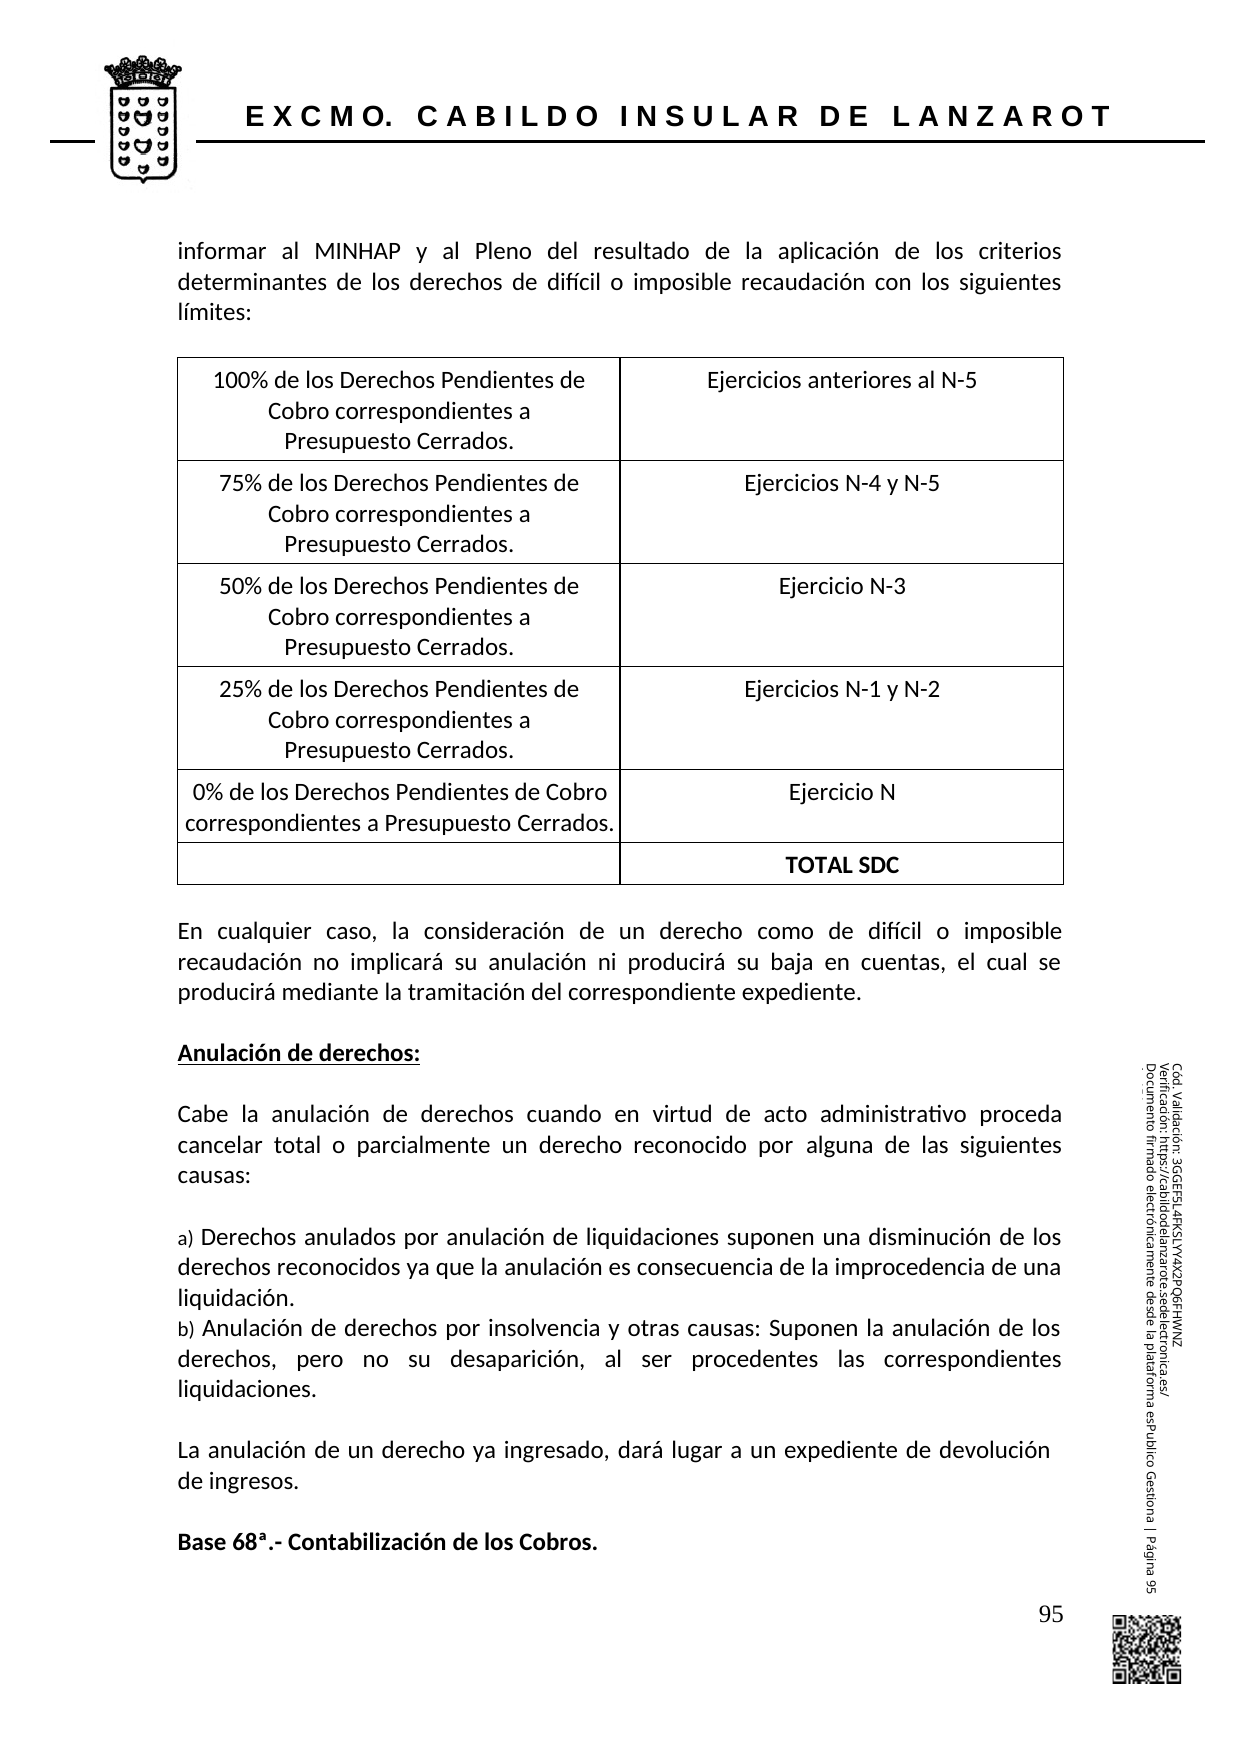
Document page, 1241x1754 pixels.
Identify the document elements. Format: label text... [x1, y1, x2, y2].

table_cell 25% de los Derechos Pendientes de Cobro correspondientes a Presupuesto Cerrados. [178, 667, 619, 769]
picture [1112, 1615, 1182, 1684]
text En cualquier caso, la consideración de un derecho como de difícil o imposible recaudación no implicará su anulación ni producirá su baja en cuentas, el cual se producirá mediante la tramitación del correspondiente expediente. [177, 915, 1062, 1007]
list Anulación de derechos por insolvencia y otras causas: Suponen la anulación de los derechos, pero no su desaparición, al ser procedentes las correspondientes liquidaciones. [177, 1312, 1062, 1404]
text Verificación: https://cabildodelanzarote.sedelectronica.es/ [1158, 1063, 1171, 1605]
table_cell Ejercicio N [621, 770, 1063, 842]
text informar al MINHAP y al Pleno del resultado de la aplicación de los criterios determinantes de los derechos de difícil o imposible recaudación con los siguientes límites: [177, 236, 1063, 327]
table_cell 75% de los Derechos Pendientes de Cobro correspondientes a Presupuesto Cerrados. [178, 461, 619, 563]
table_cell [178, 843, 619, 883]
table_cell 0% de los Derechos Pendientes de Cobro correspondientes a Presupuesto Cerrados. [178, 770, 619, 842]
table_cell 50% de los Derechos Pendientes de Cobro correspondientes a Presupuesto Cerrados. [178, 564, 619, 666]
list Derechos anulados por anulación de liquidaciones suponen una disminución de los derechos reconocidos ya que la anulación es consecuencia de la improcedencia de una liquidación. [177, 1221, 1062, 1312]
text Cód. Validación: 3GGEF5L4FKSLYY4X2PQ6FHWNZ [1171, 1063, 1184, 1605]
table_cell Ejercicio N-3 [621, 564, 1063, 666]
text 95 [164, 1599, 1063, 1628]
subtitle Base 68ª.- Contabilización de los Cobros. [177, 1526, 1143, 1556]
table_header Ejercicios anteriores al N-5 [621, 358, 1063, 460]
text Documento firmado electrónicamente desde la plataforma esPublico Gestiona | Página 95 de 151 [1143, 1063, 1158, 1605]
picture [95, 39, 196, 193]
table_header 100% de los Derechos Pendientes de Cobro correspondientes a Presupuesto Cerrados. [178, 358, 619, 460]
text Cabe la anulación de derechos cuando en virtud de acto administrativo proceda cancelar total o parcialmente un derecho reconocido por alguna de las siguientes causas: [177, 1098, 1062, 1190]
table_cell TOTAL SDC [621, 843, 1063, 883]
table_cell Ejercicios N-4 y N-5 [621, 461, 1063, 563]
subtitle Anulación de derechos: [177, 1037, 1192, 1068]
table_cell Ejercicios N-1 y N-2 [621, 667, 1063, 769]
text La anulación de un derecho ya ingresado, dará lugar a un expediente de devolución de ingresos. [177, 1434, 1051, 1496]
